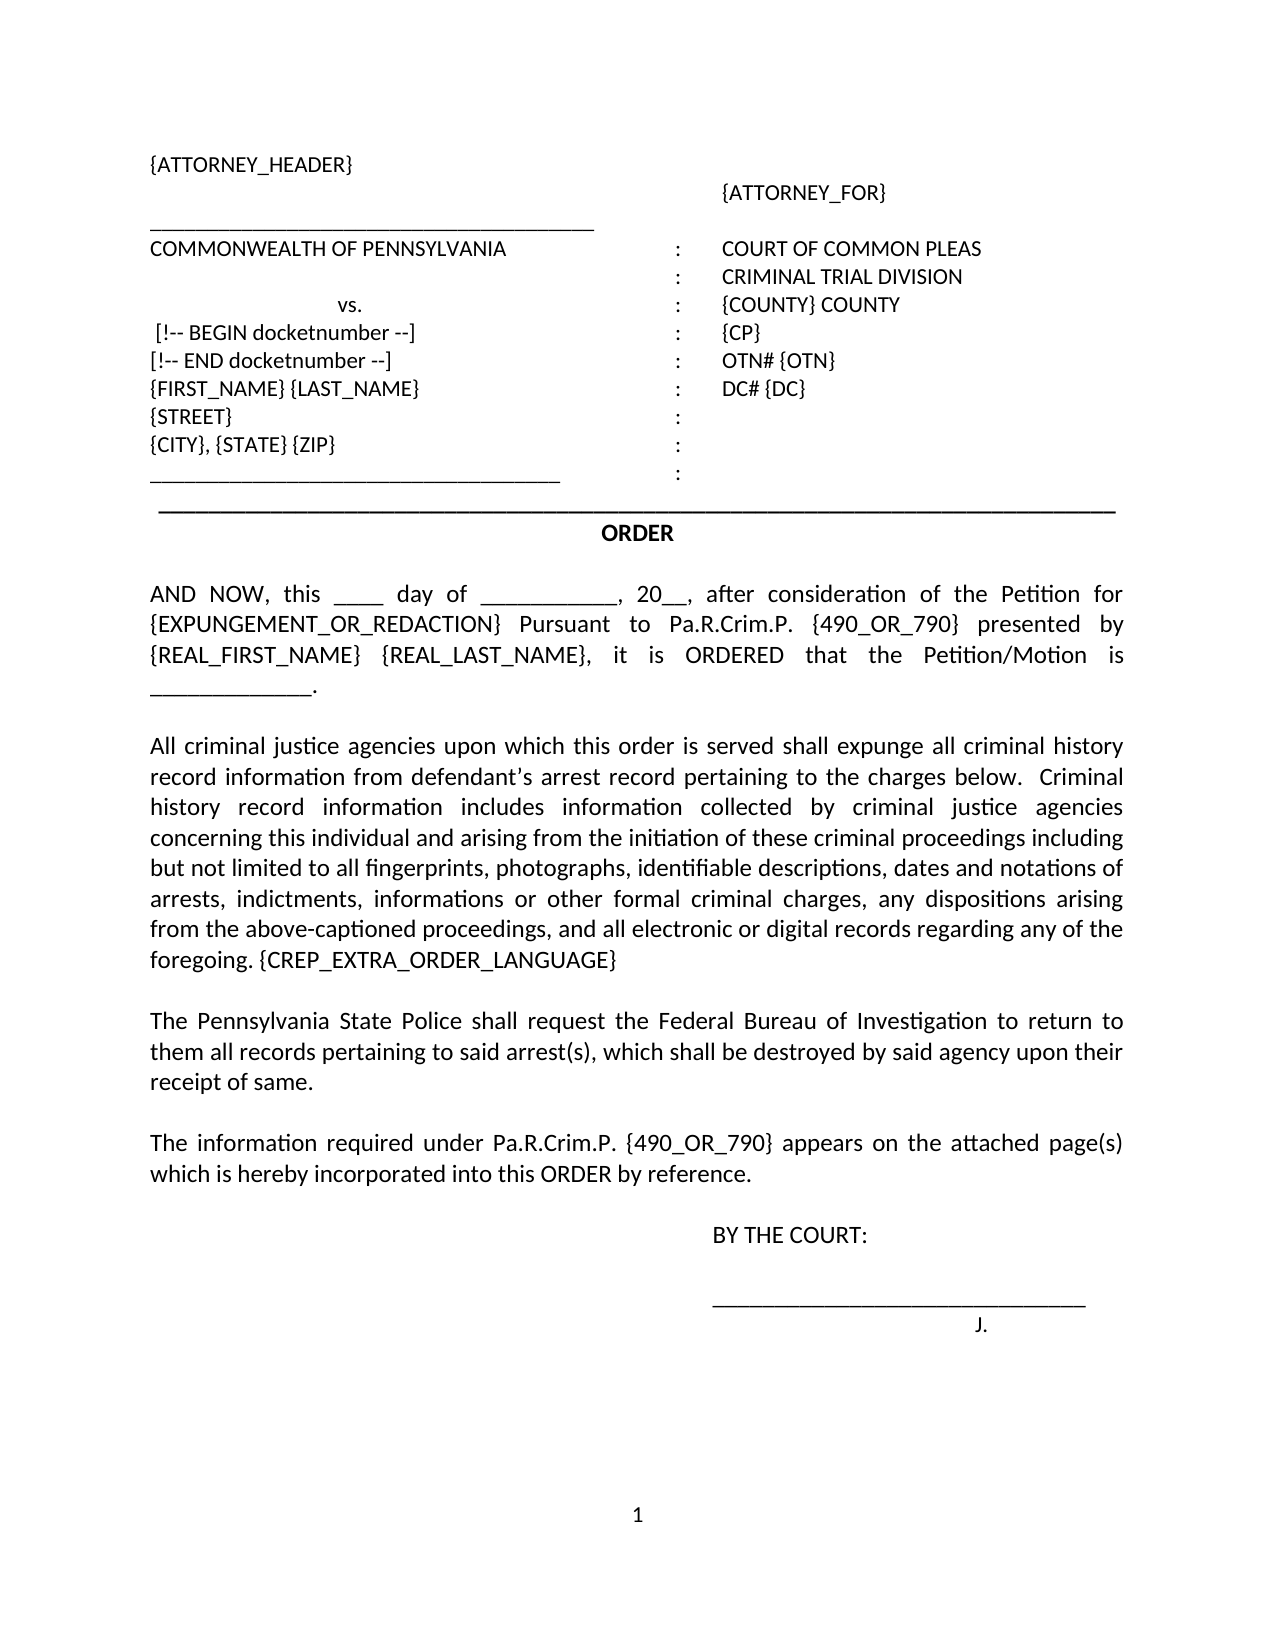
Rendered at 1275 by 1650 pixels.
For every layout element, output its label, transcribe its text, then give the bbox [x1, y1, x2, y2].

text The Pennsylvania State Police shall request the Federal Bureau of Investigation to return to them all records pertaining to said arrest(s), which shall be destroyed by said agency upon their receipt of same. [150, 1005, 1125, 1097]
text _______________________________________ [150, 206, 1125, 234]
text {CITY}, {STATE} {ZIP} : [150, 430, 1125, 458]
text J. [900, 1310, 1125, 1338]
text ORDER [150, 517, 1125, 547]
text ____________________________________ : [150, 458, 1125, 486]
text AND NOW, this ____ day of ___________, 20__, after consideration of the Petition for {EXPUNGEMENT_OR_REDACTION} Pursuant to Pa.R.Crim.P. {490_OR_790} presented by {REAL_FIRST_NAME} {REAL_LAST_NAME}, it is ORDERED that the Petition/Motion is _____________. [150, 578, 1125, 700]
text ______________________________ [150, 1280, 1087, 1310]
text {ATTORNEY_HEADER} [150, 150, 1125, 178]
text _____________________________________________________________________________ [150, 486, 1125, 517]
text [!-- END docketnumber --] : OTN# {OTN} [150, 346, 1125, 374]
text The information required under Pa.R.Crim.P. {490_OR_790} appears on the attached page(s) which is hereby incorporated into this ORDER by reference. [150, 1127, 1125, 1188]
text COMMONWEALTH OF PENNSYLVANIA : COURT OF COMMON PLEAS [150, 234, 1125, 262]
text {STREET} : [150, 402, 1125, 430]
text {ATTORNEY_FOR} [150, 178, 1125, 206]
text {FIRST_NAME} {LAST_NAME} : DC# {DC} [150, 374, 1125, 402]
text vs. : {COUNTY} COUNTY [150, 290, 1125, 318]
text [!-- BEGIN docketnumber --] : {CP} [150, 318, 1125, 346]
text : CRIMINAL TRIAL DIVISION [150, 262, 1125, 290]
text All criminal justice agencies upon which this order is served shall expunge all criminal history record information from defendant’s arrest record pertaining to the charges below. Criminal history record information includes information collected by criminal justice agencies concerning this individual and arising from the initiation of these criminal proceedings including but not limited to all fingerprints, photographs, identifiable descriptions, dates and notations of arrests, indictments, informations or other formal criminal charges, any dispositions arising from the above-captioned proceedings, and all electronic or digital records regarding any of the foregoing. {CREP_EXTRA_ORDER_LANGUAGE} [150, 730, 1125, 974]
text BY THE COURT: [150, 1219, 1087, 1249]
